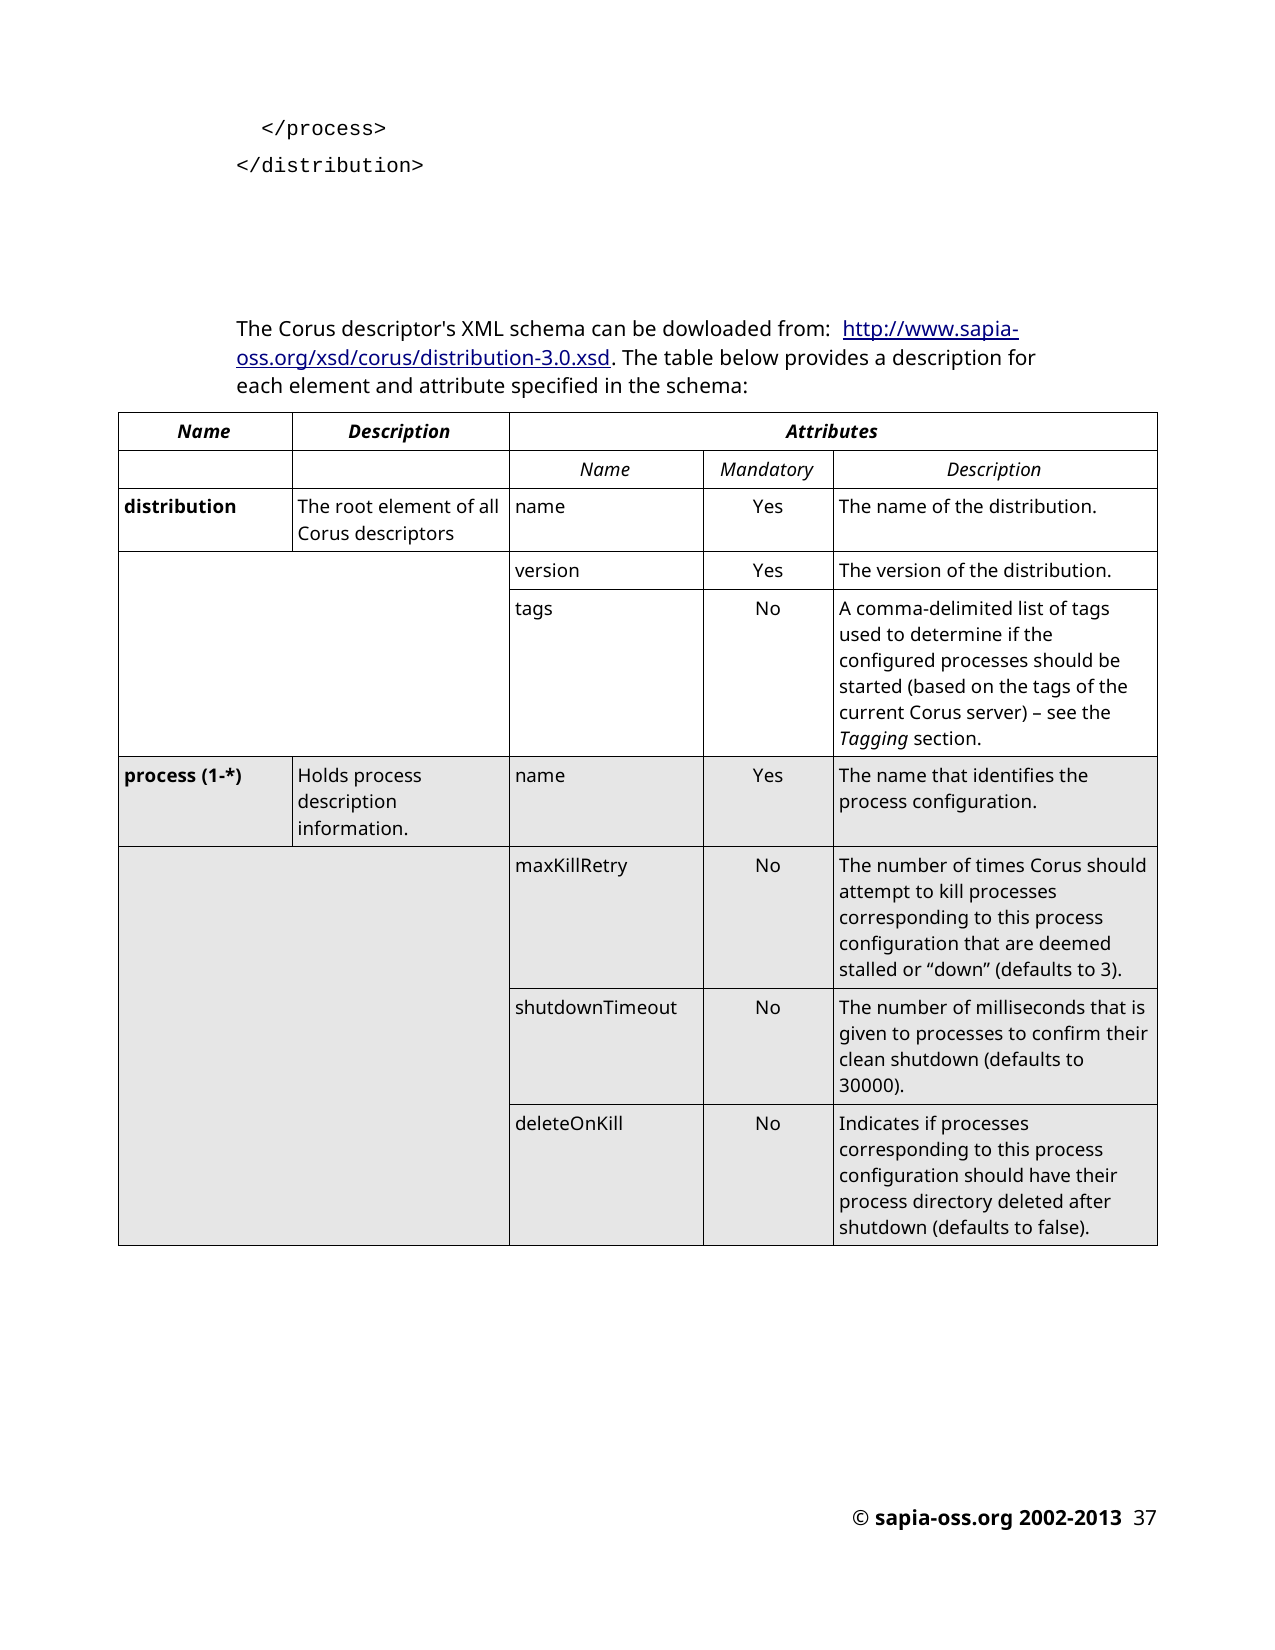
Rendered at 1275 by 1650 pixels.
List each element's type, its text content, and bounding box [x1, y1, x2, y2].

table_cell [119, 552, 509, 756]
table_cell distribution [119, 489, 292, 551]
table_cell tags [510, 590, 703, 756]
table_cell The root element of all Corus descriptors [293, 489, 509, 551]
text </distribution> [236, 154, 1039, 178]
table_cell No [704, 590, 833, 756]
table_header No [704, 847, 833, 988]
table_cell No [704, 1105, 833, 1245]
text </process> [236, 118, 1039, 142]
table_header The version of the distribution. [834, 552, 1157, 589]
text The Corus descriptor's XML schema can be dowloaded from: http://www.sapia-oss.org/xsd/corus/distribution-3.0.xsd. The table below provides a description for each element and attribute specified in the schema: [236, 314, 1039, 400]
table_cell Yes [704, 489, 833, 551]
table_cell name [510, 757, 703, 846]
table_cell The number of milliseconds that is given to processes to confirm their clean shutdown (defaults to 30000). [834, 989, 1157, 1104]
table_cell The name of the distribution. [834, 489, 1157, 551]
table_cell Name [510, 451, 703, 488]
table_cell deleteOnKill [510, 1105, 703, 1245]
table_header Attributes [510, 413, 1157, 450]
table_cell [293, 451, 509, 488]
table_cell Yes [704, 757, 833, 846]
table_header Yes [704, 552, 833, 589]
table_cell [119, 451, 292, 488]
table_cell Holds process description information. [293, 757, 509, 846]
table_cell Mandatory [704, 451, 833, 488]
table_cell Description [834, 451, 1157, 488]
table_cell [119, 847, 509, 1245]
table_cell Indicates if processes corresponding to this process configuration should have their process directory deleted after shutdown (defaults to false). [834, 1105, 1157, 1245]
table_header The number of times Corus should attempt to kill processes corresponding to this process configuration that are deemed stalled or “down” (defaults to 3). [834, 847, 1157, 988]
table_cell No [704, 989, 833, 1104]
table_cell shutdownTimeout [510, 989, 703, 1104]
table_header maxKillRetry [510, 847, 703, 988]
table_header Name [119, 413, 292, 450]
table_cell The name that identifies the process configuration. [834, 757, 1157, 846]
table_header Description [293, 413, 509, 450]
table_header version [510, 552, 703, 589]
table_cell A comma-delimited list of tags used to determine if the configured processes should be started (based on the tags of the current Corus server) – see the Tagging section. [834, 590, 1157, 756]
table_cell name [510, 489, 703, 551]
table_cell process (1-*) [119, 757, 292, 846]
